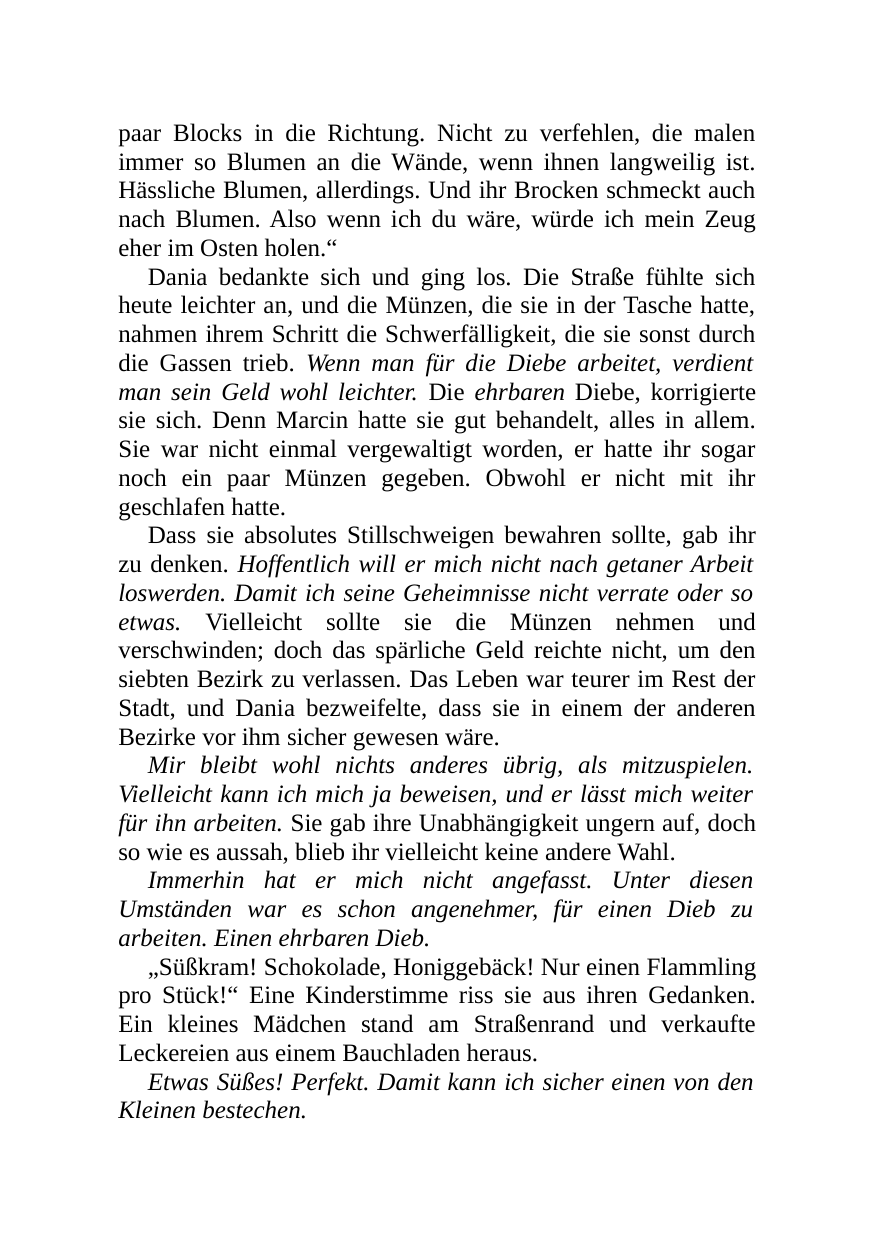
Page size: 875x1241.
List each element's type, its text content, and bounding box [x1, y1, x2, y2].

text Dania bedankte sich und ging los. Die Straße fühlte sich heute leichter an, und die Münzen, die sie in der Tasche hatte, nahmen ihrem Schritt die Schwerfälligkeit, die sie sonst durch die Gassen trieb. Wenn man für die Diebe arbeitet, verdient man sein Geld wohl leichter. Die ehrbaren Diebe, korrigierte sie sich. Denn Marcin hatte sie gut behandelt, alles in allem. Sie war nicht einmal vergewaltigt worden, er hatte ihr sogar noch ein paar Münzen gegeben. Obwohl er nicht mit ihr geschlafen hatte. [118, 262, 756, 521]
text Mir bleibt wohl nichts anderes übrig, als mitzuspielen. Vielleicht kann ich mich ja beweisen, und er lässt mich weiter für ihn arbeiten. Sie gab ihre Unabhängigkeit ungern auf, doch so wie es aussah, blieb ihr vielleicht keine andere Wahl. [118, 751, 756, 866]
text „Süßkram! Schokolade, Honiggebäck! Nur einen Flammling pro Stück!“ Eine Kinderstimme riss sie aus ihren Gedanken. Ein kleines Mädchen stand am Straßenrand und verkaufte Leckereien aus einem Bauchladen heraus. [118, 952, 756, 1067]
text Dass sie absolutes Stillschweigen bewahren sollte, gab ihr zu denken. Hoffentlich will er mich nicht nach getaner Arbeit loswerden. Damit ich seine Geheimnisse nicht verrate oder so etwas. Vielleicht sollte sie die Münzen nehmen und verschwinden; doch das spärliche Geld reichte nicht, um den siebten Bezirk zu verlassen. Das Leben war teurer im Rest der Stadt, und Dania bezweifelte, dass sie in einem der anderen Bezirke vor ihm sicher gewesen wäre. [118, 521, 756, 751]
text Etwas Süßes! Perfekt. Damit kann ich sicher einen von den Kleinen bestechen. [118, 1067, 756, 1124]
text Immerhin hat er mich nicht angefasst. Unter diesen Umständen war es schon angenehmer, für einen Dieb zu arbeiten. Einen ehrbaren Dieb. [118, 866, 756, 952]
text paar Blocks in die Richtung. Nicht zu verfehlen, die malen immer so Blumen an die Wände, wenn ihnen langweilig ist. Hässliche Blumen, allerdings. Und ihr Brocken schmeckt auch nach Blumen. Also wenn ich du wäre, würde ich mein Zeug eher im Osten holen.“ [118, 118, 756, 262]
